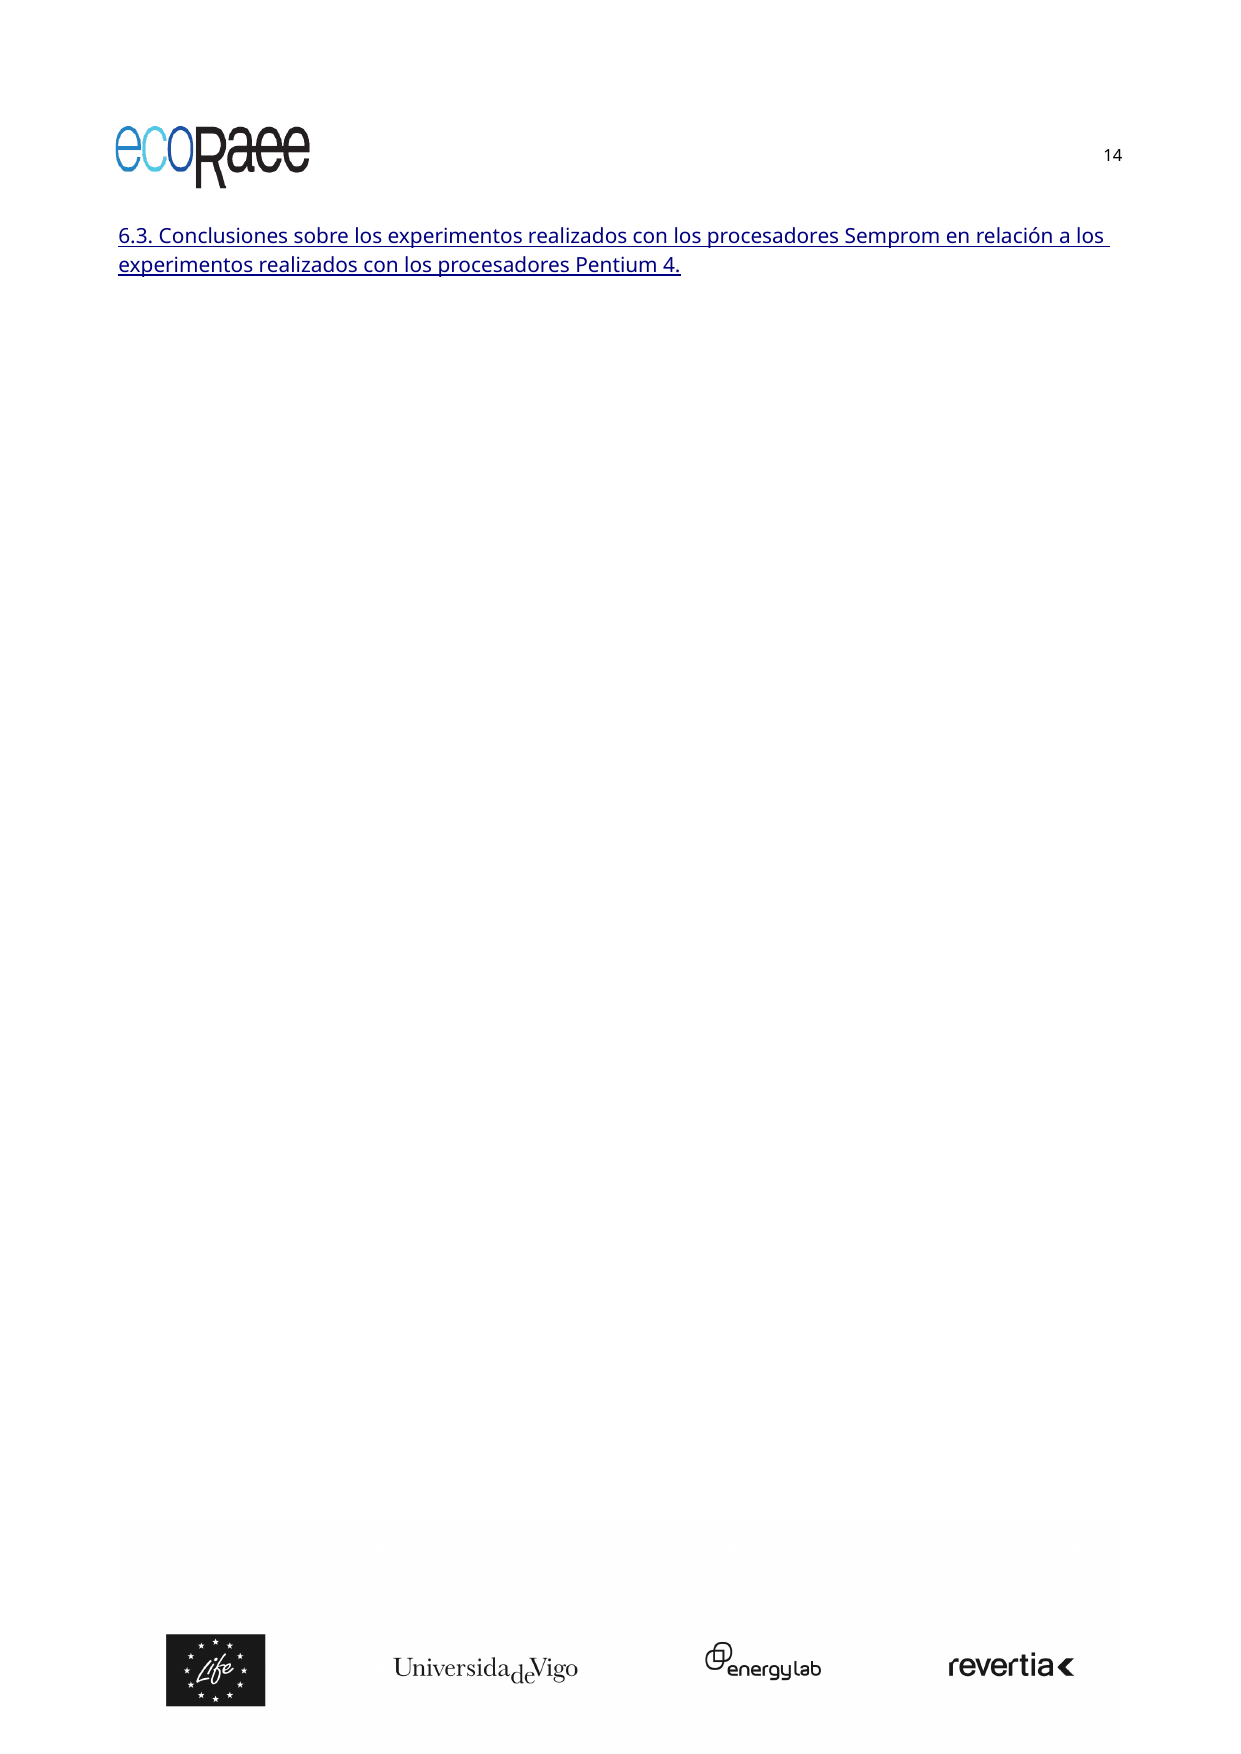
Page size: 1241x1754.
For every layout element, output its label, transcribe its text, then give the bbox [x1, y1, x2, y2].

picture [118, 1514, 1123, 1754]
picture [114, 124, 311, 190]
text 6.3. Conclusiones sobre los experimentos realizados con los procesadores Semprom en relación a los experimentos realizados con los procesadores Pentium 4. [118, 221, 1122, 278]
